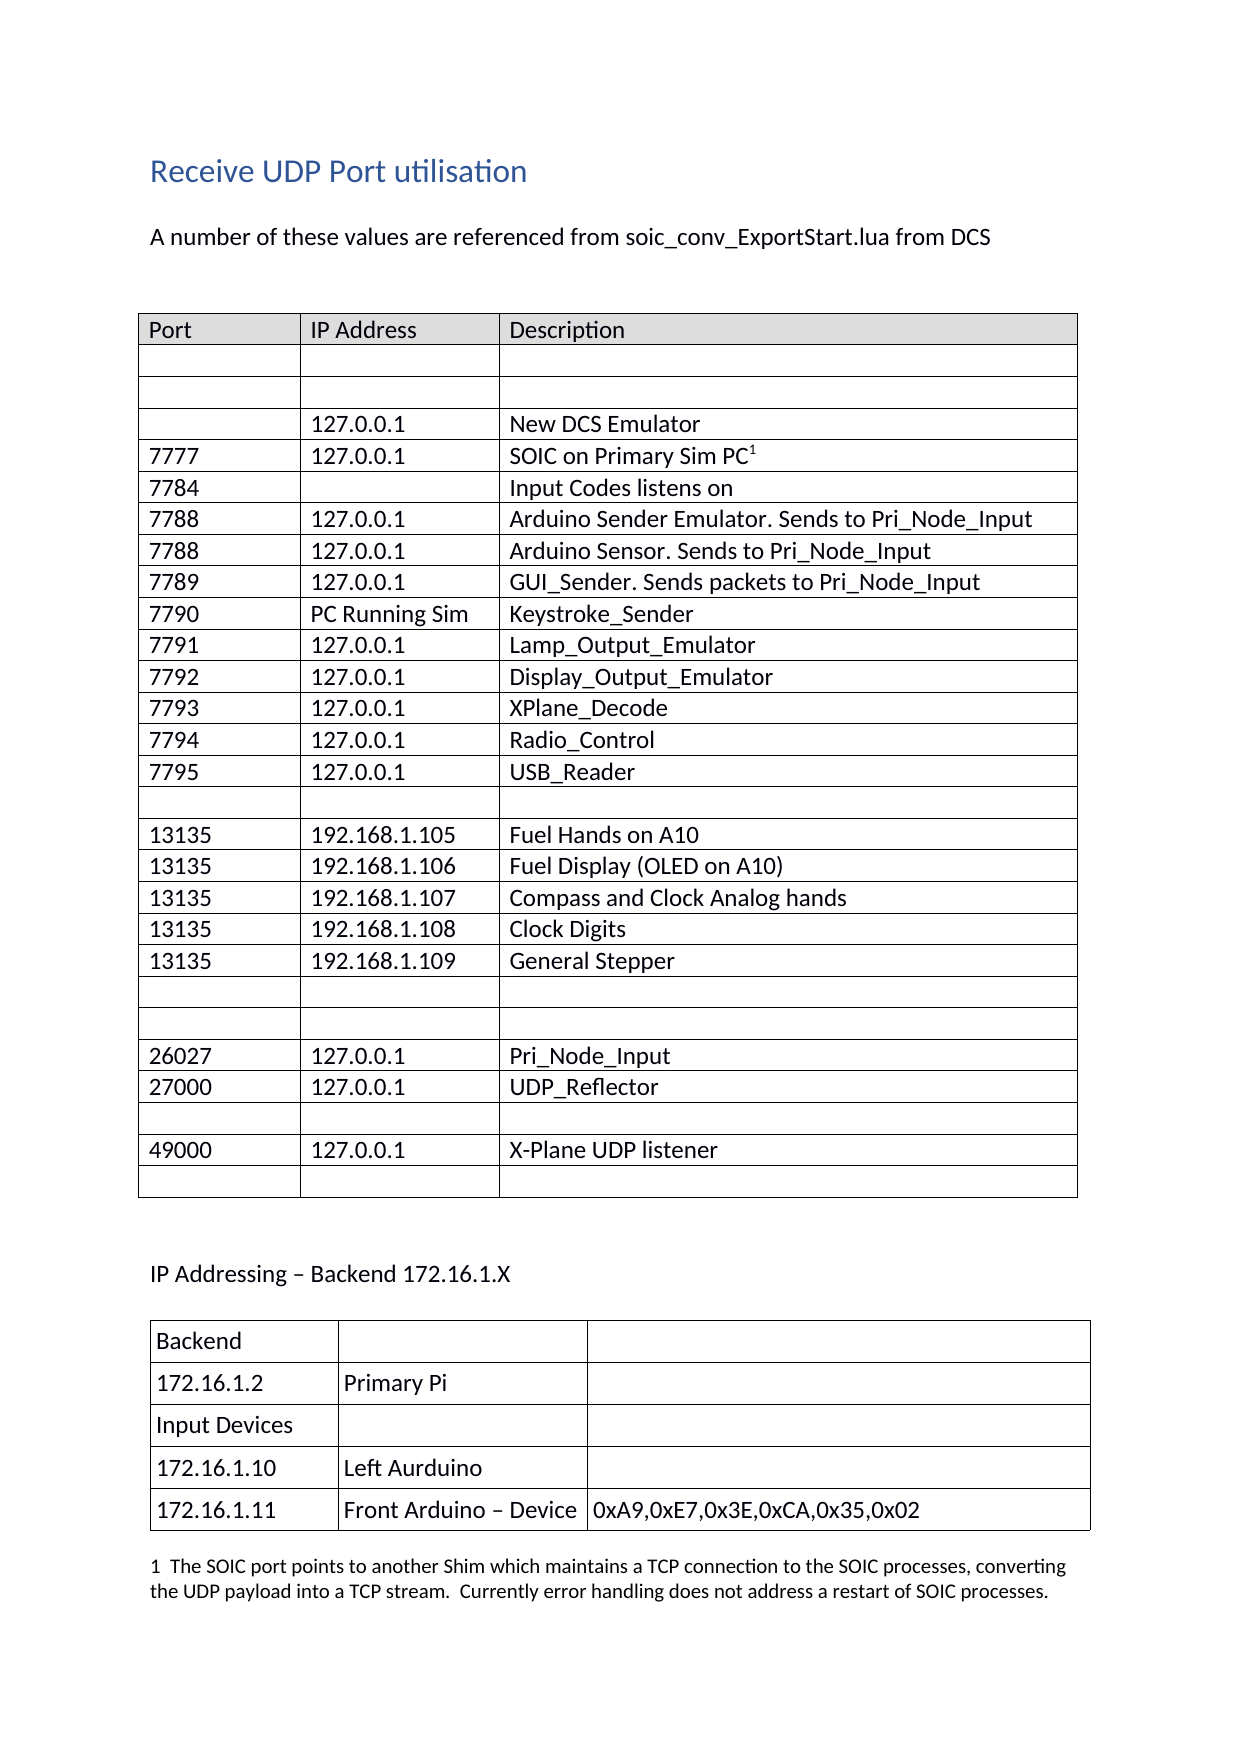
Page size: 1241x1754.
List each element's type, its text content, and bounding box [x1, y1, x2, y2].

table_cell Lamp_Output_Emulator [500, 630, 1077, 660]
table_cell Pri_Node_Input [500, 1040, 1077, 1070]
table_cell [139, 1166, 300, 1197]
table_cell [301, 787, 499, 818]
table_cell 7789 [139, 566, 300, 597]
table_cell 192.168.1.105 [301, 819, 499, 849]
table_cell [500, 787, 1077, 818]
table_cell X-Plane UDP listener [500, 1135, 1077, 1165]
table_cell Arduino Sender Emulator. Sends to Pri_Node_Input [500, 503, 1077, 534]
table_cell [500, 377, 1077, 407]
table_cell [500, 345, 1077, 376]
text IP Addressing – Backend 172.16.1.X [150, 1259, 1090, 1289]
table_cell Compass and Clock Analog hands [500, 882, 1077, 912]
table_header [588, 1321, 1090, 1362]
table_header Description [500, 314, 1077, 344]
table_cell USB_Reader [500, 756, 1077, 786]
table_cell 7794 [139, 724, 300, 755]
table_cell Input Codes listens on [500, 472, 1077, 502]
table_cell 13135 [139, 945, 300, 976]
table_cell 7793 [139, 693, 300, 723]
table_cell [139, 345, 300, 376]
table_cell 127.0.0.1 [301, 440, 499, 471]
table_cell Clock Digits [500, 914, 1077, 944]
table_cell [139, 787, 300, 818]
table_cell 13135 [139, 850, 300, 881]
table_cell Radio_Control [500, 724, 1077, 755]
table_cell 127.0.0.1 [301, 756, 499, 786]
table_cell [301, 977, 499, 1007]
table_cell 7788 [139, 503, 300, 534]
table_cell 127.0.0.1 [301, 566, 499, 597]
table_cell 127.0.0.1 [301, 1071, 499, 1102]
table_cell 127.0.0.1 [301, 535, 499, 565]
table_cell 0xA9,0xE7,0x3E,0xCA,0x35,0x02 [588, 1489, 1090, 1530]
table_cell 49000 [139, 1135, 300, 1165]
table_cell GUI_Sender. Sends packets to Pri_Node_Input [500, 566, 1077, 597]
table_cell Display_Output_Emulator [500, 661, 1077, 692]
table_cell 172.16.1.10 [151, 1447, 338, 1488]
table_cell 13135 [139, 882, 300, 912]
table_cell 192.168.1.108 [301, 914, 499, 944]
table_cell Input Devices [151, 1405, 338, 1446]
table_cell Fuel Hands on A10 [500, 819, 1077, 849]
table_cell [500, 1166, 1077, 1197]
table_cell 13135 [139, 914, 300, 944]
table_cell [301, 1008, 499, 1039]
table_cell New DCS Emulator [500, 409, 1077, 439]
table_cell [588, 1405, 1090, 1446]
table_cell [588, 1447, 1090, 1488]
text A number of these values are referenced from soic_conv_ExportStart.lua from DCS [150, 221, 1090, 252]
table_cell 127.0.0.1 [301, 409, 499, 439]
table_cell 127.0.0.1 [301, 503, 499, 534]
table_cell 172.16.1.2 [151, 1363, 338, 1404]
table_header [339, 1321, 587, 1362]
table_cell 7777 [139, 440, 300, 471]
table_cell [588, 1363, 1090, 1404]
table_cell 127.0.0.1 [301, 630, 499, 660]
table_cell Left Aurduino [339, 1447, 587, 1488]
table_cell [301, 1103, 499, 1133]
table_cell 27000 [139, 1071, 300, 1102]
table_cell Keystroke_Sender [500, 598, 1077, 628]
table_cell [339, 1405, 587, 1446]
table_header Backend [151, 1321, 338, 1362]
table_cell XPlane_Decode [500, 693, 1077, 723]
table_cell 7784 [139, 472, 300, 502]
table_cell [301, 345, 499, 376]
subtitle Receive UDP Port utilisation [150, 150, 1090, 191]
table_header IP Address [301, 314, 499, 344]
table_cell [500, 1008, 1077, 1039]
table_cell [139, 1103, 300, 1133]
table_cell 192.168.1.107 [301, 882, 499, 912]
table_cell 127.0.0.1 [301, 724, 499, 755]
table_cell [500, 977, 1077, 1007]
table_cell SOIC on Primary Sim PC [500, 440, 1077, 471]
table_cell [139, 409, 300, 439]
table_cell [301, 1166, 499, 1197]
table_cell 7788 [139, 535, 300, 565]
table_cell [139, 1008, 300, 1039]
table_cell Primary Pi [339, 1363, 587, 1404]
table_cell General Stepper [500, 945, 1077, 976]
table_cell 127.0.0.1 [301, 661, 499, 692]
table_cell 7791 [139, 630, 300, 660]
table_cell 26027 [139, 1040, 300, 1070]
table_cell [301, 377, 499, 407]
table_cell 127.0.0.1 [301, 693, 499, 723]
table_cell 172.16.1.11 [151, 1489, 338, 1530]
table_cell [301, 472, 499, 502]
table_cell 127.0.0.1 [301, 1135, 499, 1165]
table_cell [139, 377, 300, 407]
table_cell 7795 [139, 756, 300, 786]
table_cell 192.168.1.109 [301, 945, 499, 976]
table_cell 13135 [139, 819, 300, 849]
table_cell Fuel Display (OLED on A10) [500, 850, 1077, 881]
table_cell Arduino Sensor. Sends to Pri_Node_Input [500, 535, 1077, 565]
table_cell [500, 1103, 1077, 1133]
table_header Port [139, 314, 300, 344]
table_cell PC Running Sim [301, 598, 499, 628]
table_cell [139, 977, 300, 1007]
table_cell 192.168.1.106 [301, 850, 499, 881]
table_cell UDP_Reflector [500, 1071, 1077, 1102]
table_cell 127.0.0.1 [301, 1040, 499, 1070]
table_cell 7792 [139, 661, 300, 692]
table_cell Front Arduino – Device [339, 1489, 587, 1530]
table_cell 7790 [139, 598, 300, 628]
